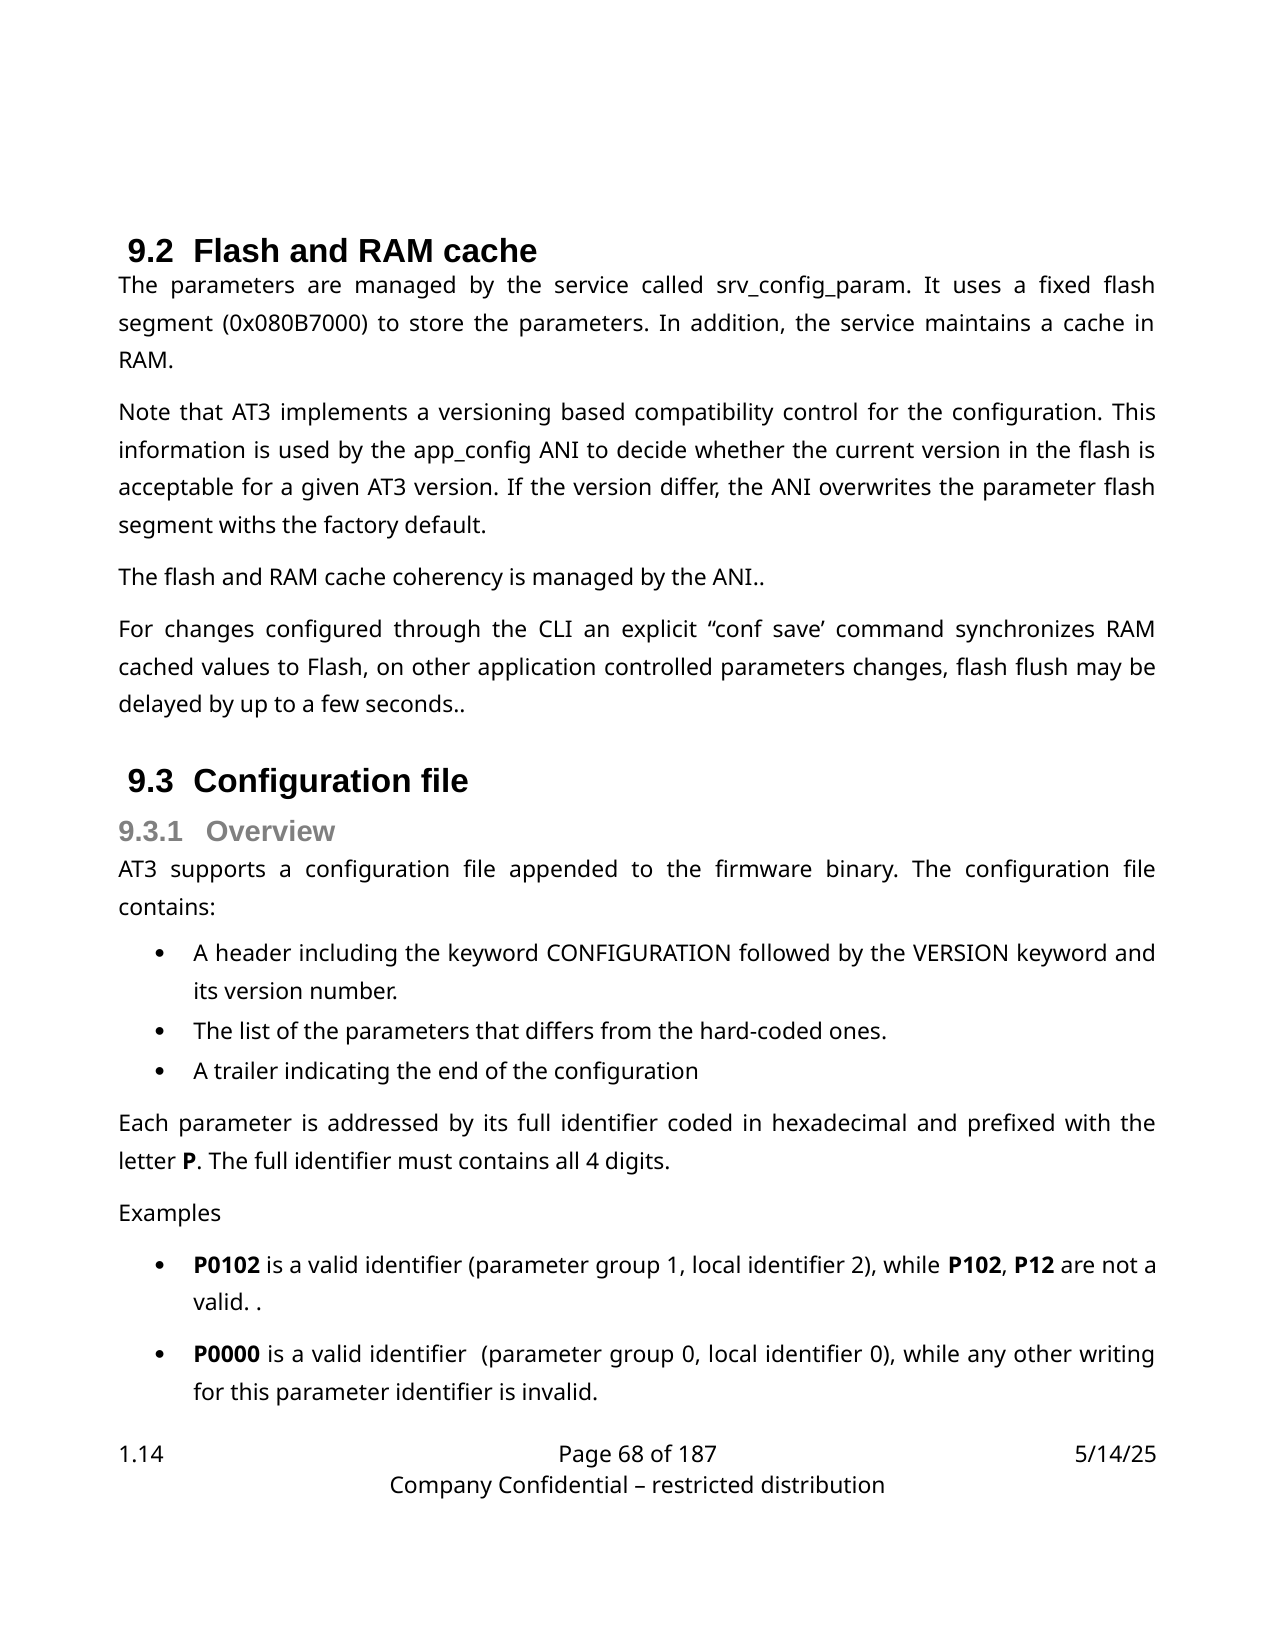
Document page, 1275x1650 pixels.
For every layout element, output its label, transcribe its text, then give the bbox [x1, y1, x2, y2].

subtitle Flash and RAM cache [118, 231, 1157, 269]
text Note that AT3 implements a versioning based compatibility control for the configuration. This information is used by the app_config ANI to decide whether the current version in the flash is acceptable for a given AT3 version. If the version differ, the ANI overwrites the parameter flash segment withs the factory default. [118, 396, 1157, 540]
list P0000 is a valid identifier (parameter group 0, local identifier 0), while any other writing for this parameter identifier is invalid. [156, 1338, 1157, 1407]
text The flash and RAM cache coherency is managed by the ANI.. [118, 561, 1157, 592]
text AT3 supports a configuration file appended to the firmware binary. The configuration file contains: [118, 853, 1157, 922]
subtitle Overview [118, 814, 1157, 847]
text Examples [118, 1197, 1157, 1228]
text The parameters are managed by the service called srv_config_param. It uses a fixed flash segment (0x080B7000) to store the parameters. In addition, the service maintains a cache in RAM. [118, 269, 1157, 376]
list P0102 is a valid identifier (parameter group 1, local identifier 2), while P102, P12 are not a valid. . [156, 1249, 1157, 1317]
list The list of the parameters that differs from the hard-coded ones. [156, 1015, 1157, 1046]
list A trailer indicating the end of the configuration [156, 1055, 1157, 1086]
text For changes configured through the CLI an explicit “conf save’ command synchronizes RAM cached values to Flash, on other application controlled parameters changes, flash flush may be delayed by up to a few seconds.. [118, 613, 1157, 719]
list A header including the keyword CONFIGURATION followed by the VERSION keyword and its version number. [156, 937, 1157, 1006]
text Each parameter is addressed by its full identifier coded in hexadecimal and prefixed with the letter P. The full identifier must contains all 4 digits. [118, 1107, 1157, 1176]
subtitle Configuration file [118, 761, 1157, 799]
